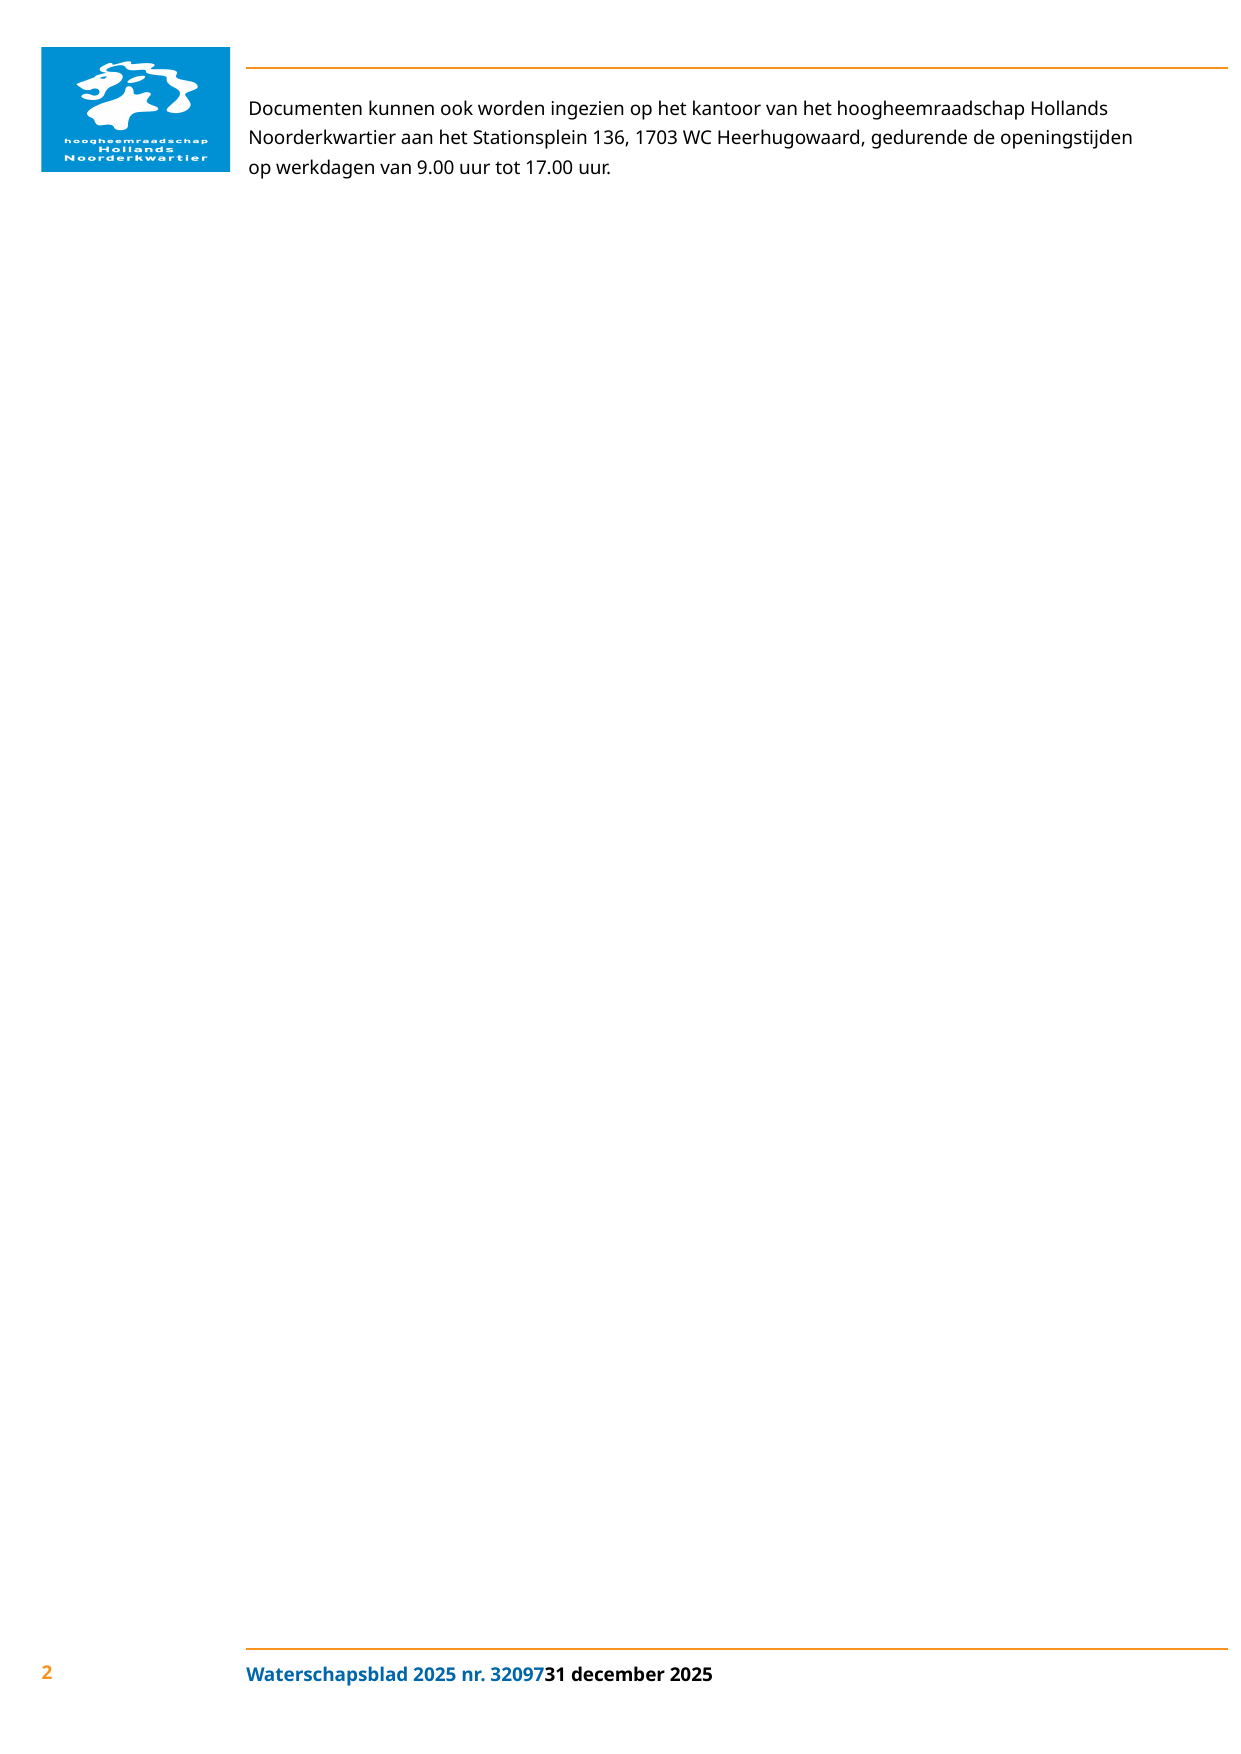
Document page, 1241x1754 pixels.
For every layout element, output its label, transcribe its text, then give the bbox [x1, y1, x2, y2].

picture [78, 64, 122, 99]
picture [129, 76, 144, 82]
picture [118, 62, 197, 112]
text Documenten kunnen ook worden ingezien op het kantoor van het hoogheemraadschap Hollands Noorderkwartier aan het Stationsplein 136, 1703 WC Heerhugowaard, gedurende de openingstijden op werkdagen van 9.00 uur tot 17.00 uur. [248, 95, 1152, 180]
picture [88, 87, 157, 130]
